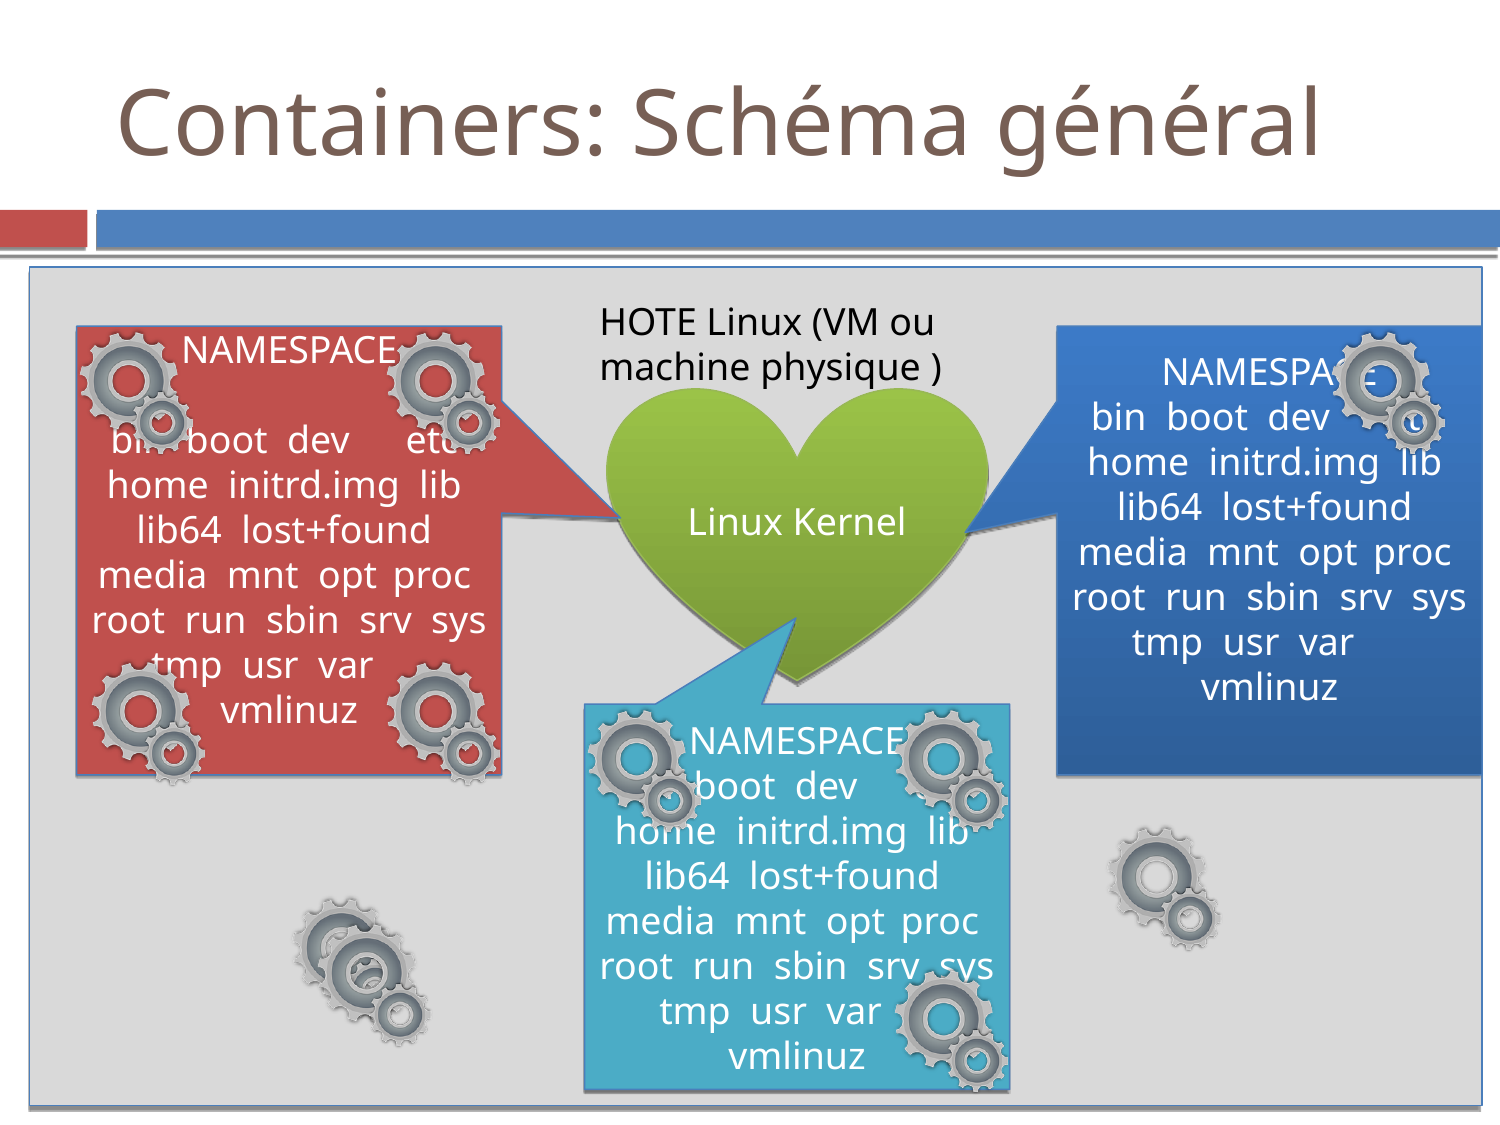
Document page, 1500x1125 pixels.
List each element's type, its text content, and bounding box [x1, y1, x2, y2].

text_box NAMESPACE bin boot dev etc home initrd.img lib lib64 lost+found media mnt opt proc root run sbin srv sys tmp usr var vmlinuz [965, 326, 1483, 775]
picture [1104, 822, 1223, 953]
text_box Containers: Schéma général [100, 37, 1438, 200]
picture [383, 656, 502, 788]
picture [891, 964, 1010, 1095]
text_box [736, 396, 858, 457]
picture [289, 893, 433, 1049]
text_box NAMESPACE bin boot dev etc home initrd.img lib lib64 lost+found media mnt opt proc root run sbin srv sys tmp usr var vmlinuz [584, 618, 1010, 1090]
picture [383, 326, 502, 457]
text_box Linux Kernel [606, 396, 988, 681]
picture [76, 326, 195, 457]
picture [584, 704, 703, 835]
picture [1328, 326, 1447, 457]
picture [88, 656, 207, 788]
text_box HOTE Linux (VM ou machine physique ) [584, 290, 986, 396]
text_box [29, 267, 1483, 1106]
text_box NAMESPACE bin boot dev etc home initrd.img lib lib64 lost+found media mnt opt proc root run sbin srv sys tmp usr var vmlinuz [76, 326, 621, 775]
picture [891, 704, 1010, 835]
